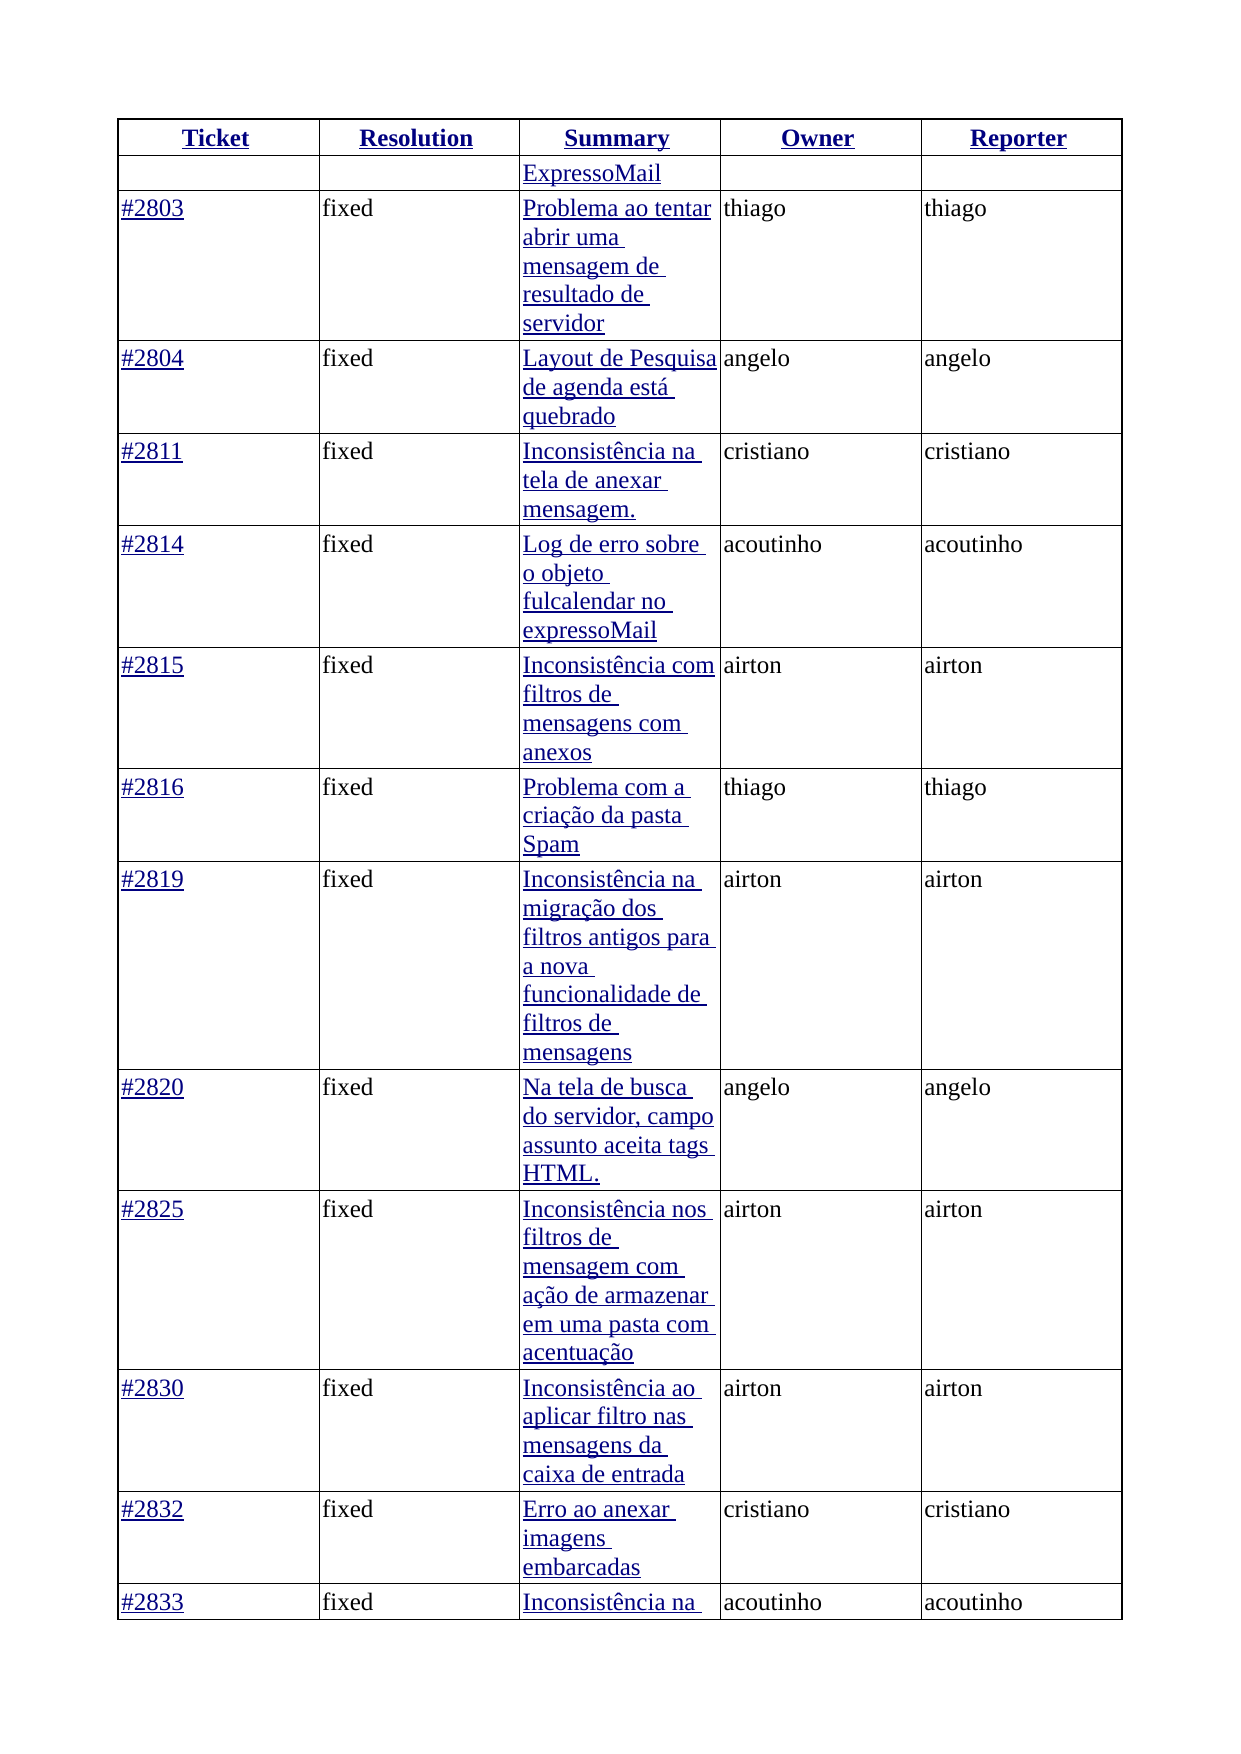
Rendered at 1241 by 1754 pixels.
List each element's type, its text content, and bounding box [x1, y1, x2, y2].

table_cell airton [922, 648, 1121, 768]
table_cell #2820 [119, 1070, 319, 1190]
table_cell acoutinho [922, 1584, 1121, 1618]
table_cell fixed [320, 341, 519, 433]
table_cell airton [721, 862, 921, 1069]
table_cell #2833 [119, 1584, 319, 1618]
table_cell Inconsistência na tela de anexar mensagem. [520, 434, 720, 525]
table_cell #2832 [119, 1492, 319, 1583]
table_cell thiago [721, 191, 921, 340]
table_cell angelo [721, 1070, 921, 1190]
table_cell fixed [320, 1584, 519, 1618]
table_header Ticket [119, 120, 319, 154]
table_cell [721, 156, 921, 190]
table_cell [119, 156, 319, 190]
table_cell fixed [320, 862, 519, 1069]
table_cell Inconsistência nos filtros de mensagem com ação de armazenar em uma pasta com acentuação [520, 1191, 720, 1369]
table_cell fixed [320, 1492, 519, 1583]
table_cell [922, 156, 1121, 190]
table_cell #2815 [119, 648, 319, 768]
table_cell [320, 156, 519, 190]
table_cell Log de erro sobre o objeto fulcalendar no expressoMail [520, 526, 720, 647]
table_header Owner [721, 120, 921, 154]
table_cell #2804 [119, 341, 319, 433]
table_cell Problema com a criação da pasta Spam [520, 769, 720, 861]
table_cell angelo [922, 341, 1121, 433]
table_cell fixed [320, 1191, 519, 1369]
table_cell fixed [320, 526, 519, 647]
table_cell cristiano [922, 1492, 1121, 1583]
table_cell Inconsistência com filtros de mensagens com anexos [520, 648, 720, 768]
table_cell #2825 [119, 1191, 319, 1369]
table_cell cristiano [922, 434, 1121, 525]
table_cell airton [721, 648, 921, 768]
table_cell acoutinho [922, 526, 1121, 647]
table_header Resolution [320, 120, 519, 154]
table_cell #2814 [119, 526, 319, 647]
table_cell thiago [922, 191, 1121, 340]
table_cell fixed [320, 648, 519, 768]
table_cell cristiano [721, 1492, 921, 1583]
table_cell acoutinho [721, 526, 921, 647]
table_cell Inconsistência ao aplicar filtro nas mensagens da caixa de entrada [520, 1370, 720, 1491]
table_cell fixed [320, 1070, 519, 1190]
table_cell Erro ao anexar imagens embarcadas [520, 1492, 720, 1583]
table_cell #2819 [119, 862, 319, 1069]
table_header Summary [520, 120, 720, 154]
table_cell angelo [922, 1070, 1121, 1190]
table_cell fixed [320, 769, 519, 861]
table_cell airton [721, 1191, 921, 1369]
table_header Reporter [922, 120, 1121, 154]
table_cell fixed [320, 434, 519, 525]
table_cell fixed [320, 1370, 519, 1491]
table_cell airton [721, 1370, 921, 1491]
table_cell thiago [922, 769, 1121, 861]
table_cell #2816 [119, 769, 319, 861]
table_cell fixed [320, 191, 519, 340]
table_cell acoutinho [721, 1584, 921, 1618]
table_cell airton [922, 862, 1121, 1069]
table_cell #2803 [119, 191, 319, 340]
table_cell Na tela de busca do servidor, campo assunto aceita tags HTML. [520, 1070, 720, 1190]
table_cell Inconsistência na migração dos filtros antigos para a nova funcionalidade de filtros de mensagens [520, 862, 720, 1069]
table_cell Problema ao tentar abrir uma mensagem de resultado de servidor [520, 191, 720, 340]
table_cell #2830 [119, 1370, 319, 1491]
table_cell thiago [721, 769, 921, 861]
table_cell Layout de Pesquisa de agenda está quebrado [520, 341, 720, 433]
table_cell cristiano [721, 434, 921, 525]
table_cell ExpressoMail [520, 156, 720, 190]
table_cell airton [922, 1370, 1121, 1491]
table_cell #2811 [119, 434, 319, 525]
table_cell angelo [721, 341, 921, 433]
table_cell Inconsistência na [520, 1584, 720, 1618]
table_cell airton [922, 1191, 1121, 1369]
